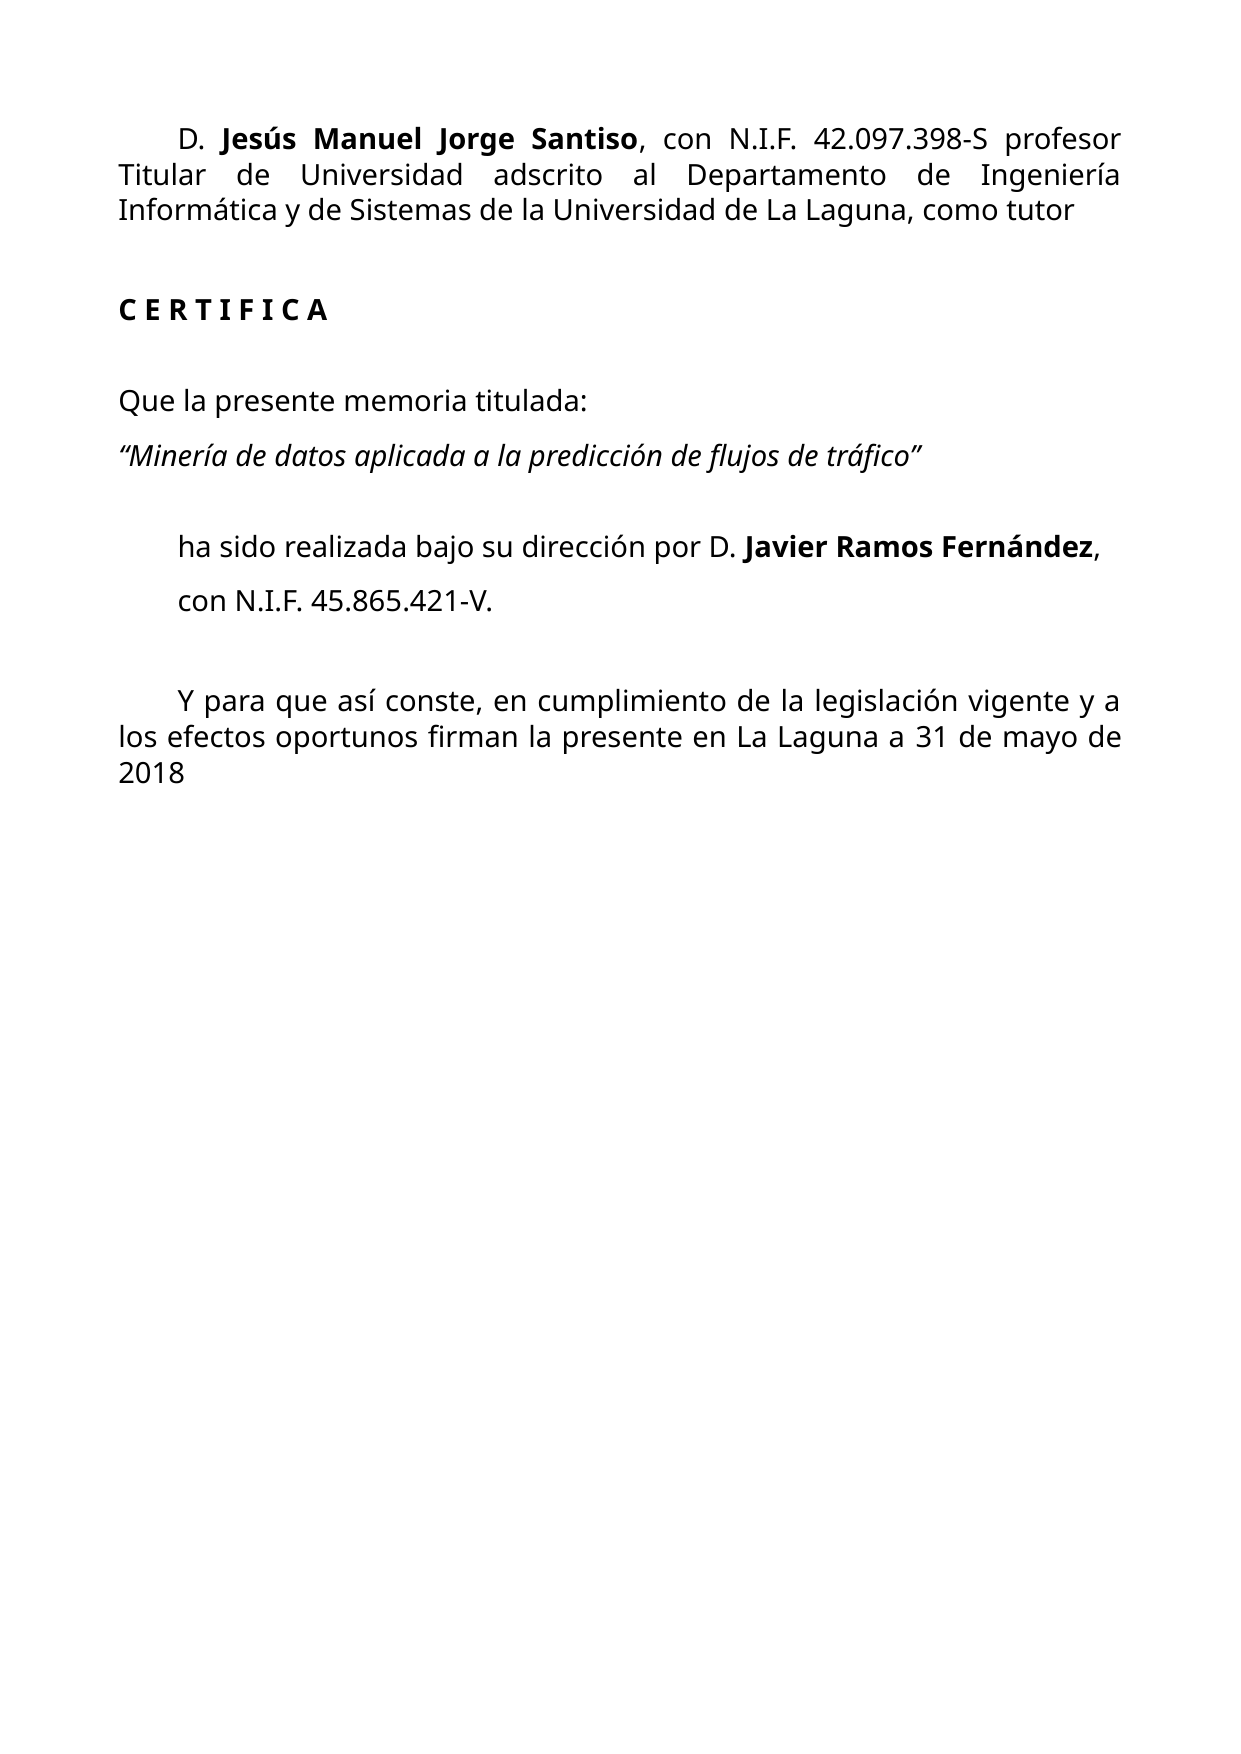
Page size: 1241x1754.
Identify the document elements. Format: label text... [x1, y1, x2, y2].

text D. Jesús Manuel Jorge Santiso, con N.I.F. 42.097.398-S profesor Titular de Universidad adscrito al Departamento de Ingeniería Informática y de Sistemas de la Universidad de La Laguna, como tutor [118, 118, 1122, 229]
text con N.I.F. 45.865.421-V. [118, 581, 1122, 620]
text “Minería de datos aplicada a la predicción de flujos de tráfico” [118, 435, 1122, 475]
text ha sido realizada bajo su dirección por D. Javier Ramos Fernández, [118, 526, 1122, 566]
text Y para que así conste, en cumplimiento de la legislación vigente y a los efectos oportunos firman la presente en La Laguna a 31 de mayo de 2018 [118, 680, 1122, 792]
text Que la presente memoria titulada: [118, 381, 1122, 420]
text C E R T I F I C A [118, 289, 1122, 329]
